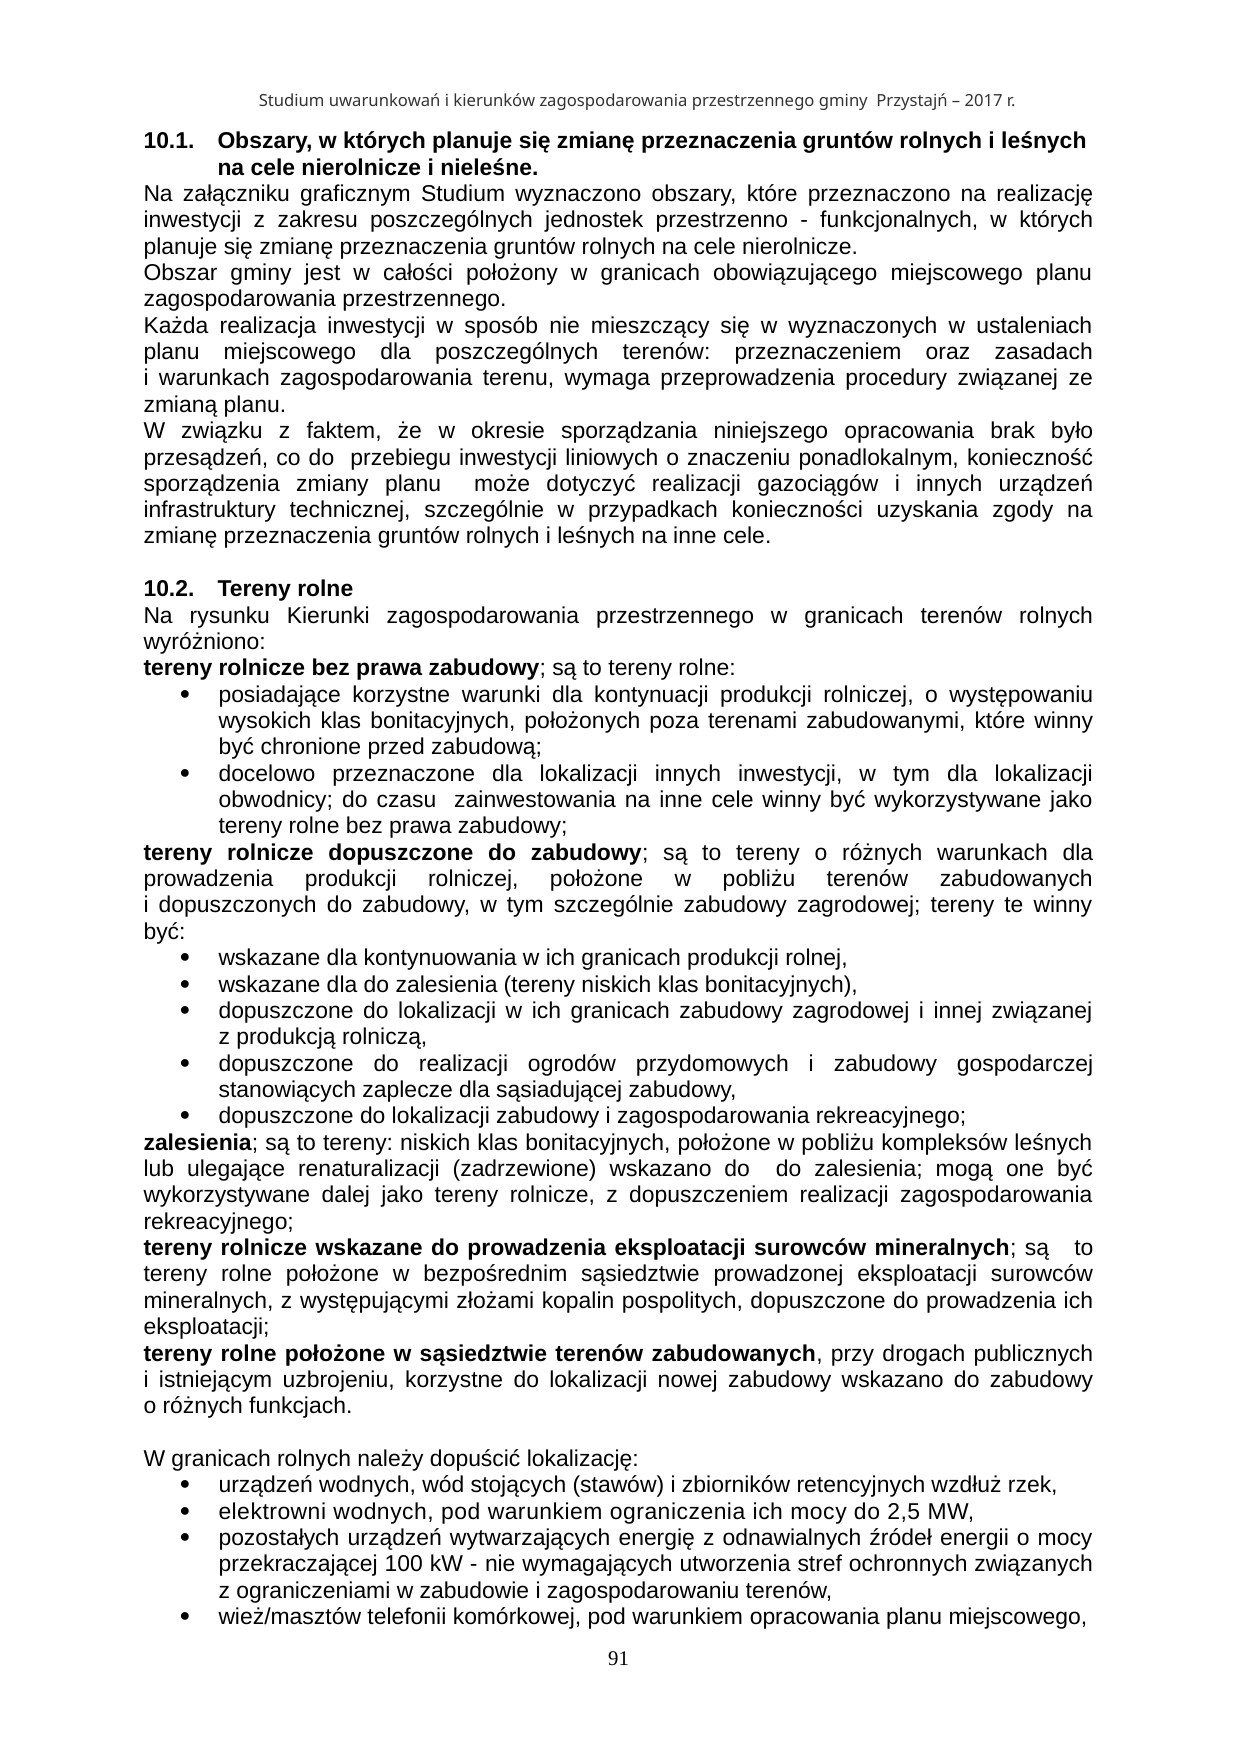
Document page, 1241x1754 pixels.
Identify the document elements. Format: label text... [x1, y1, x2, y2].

text Każda realizacja inwestycji w sposób nie mieszczący się w wyznaczonych w ustaleniach planu miejscowego dla poszczególnych terenów: przeznaczeniem oraz zasadach i warunkach zagospodarowania terenu, wymaga przeprowadzenia procedury związanej ze zmianą planu. [143, 312, 1093, 417]
text Na załączniku graficznym Studium wyznaczono obszary, które przeznaczono na realizację inwestycji z zakresu poszczególnych jednostek przestrzenno - funkcjonalnych, w których planuje się zmianę przeznaczenia gruntów rolnych na cele nierolnicze. [143, 180, 1093, 259]
text W związku z faktem, że w okresie sporządzania niniejszego opracowania brak było przesądzeń, co do przebiegu inwestycji liniowych o znaczeniu ponadlokalnym, konieczność sporządzenia zmiany planu może dotyczyć realizacji gazociągów i innych urządzeń infrastruktury technicznej, szczególnie w przypadkach konieczności uzyskania zgody na zmianę przeznaczenia gruntów rolnych i leśnych na inne cele. [143, 417, 1093, 549]
text tereny rolnicze wskazane do prowadzenia eksploatacji surowców mineralnych; są to tereny rolne położone w bezpośrednim sąsiedztwie prowadzonej eksploatacji surowców mineralnych, z występującymi złożami kopalin pospolitych, dopuszczone do prowadzenia ich eksploatacji; [143, 1234, 1093, 1339]
list dopuszczone do realizacji ogrodów przydomowych i zabudowy gospodarczej stanowiących zaplecze dla sąsiadującej zabudowy, [181, 1049, 1093, 1102]
list elektrowni wodnych, pod warunkiem ograniczenia ich mocy do 2,5 MW, [181, 1498, 1093, 1524]
list docelowo przeznaczone dla lokalizacji innych inwestycji, w tym dla lokalizacji obwodnicy; do czasu zainwestowania na inne cele winny być wykorzystywane jako tereny rolne bez prawa zabudowy; [181, 760, 1093, 839]
list posiadające korzystne warunki dla kontynuacji produkcji rolniczej, o występowaniu wysokich klas bonitacyjnych, położonych poza terenami zabudowanymi, które winny być chronione przed zabudową; [181, 681, 1093, 760]
text tereny rolne położone w sąsiedztwie terenów zabudowanych, przy drogach publicznych i istniejącym uzbrojeniu, korzystne do lokalizacji nowej zabudowy wskazano do zabudowy o różnych funkcjach. [143, 1339, 1093, 1418]
text 10.2. Tereny rolne [143, 575, 1093, 602]
list urządzeń wodnych, wód stojących (stawów) i zbiorników retencyjnych wzdłuż rzek, [181, 1471, 1093, 1498]
text Na rysunku Kierunki zagospodarowania przestrzennego w granicach terenów rolnych wyróżniono: [143, 602, 1093, 654]
text tereny rolnicze dopuszczone do zabudowy; są to tereny o różnych warunkach dla prowadzenia produkcji rolniczej, położone w pobliżu terenów zabudowanych i dopuszczonych do zabudowy, w tym szczególnie zabudowy zagrodowej; tereny te winny być: [143, 839, 1093, 944]
text 10.1. Obszary, w których planuje się zmianę przeznaczenia gruntów rolnych i leśnych na cele nierolnicze i nieleśne. [143, 127, 1093, 180]
list pozostałych urządzeń wytwarzających energię z odnawialnych źródeł energii o mocy przekraczającej 100 kW - nie wymagających utworzenia stref ochronnych związanych z ograniczeniami w zabudowie i zagospodarowaniu terenów, [181, 1524, 1093, 1603]
list wież/masztów telefonii komórkowej, pod warunkiem opracowania planu miejscowego, [181, 1603, 1093, 1629]
list wskazane dla kontynuowania w ich granicach produkcji rolnej, [181, 944, 1093, 971]
list wskazane dla do zalesienia (tereny niskich klas bonitacyjnych), [181, 971, 1093, 997]
text Obszar gminy jest w całości położony w granicach obowiązującego miejscowego planu zagospodarowania przestrzennego. [143, 259, 1093, 312]
text W granicach rolnych należy dopuścić lokalizację: [143, 1445, 1093, 1471]
text zalesienia; są to tereny: niskich klas bonitacyjnych, położone w pobliżu kompleksów leśnych lub ulegające renaturalizacji (zadrzewione) wskazano do do zalesienia; mogą one być wykorzystywane dalej jako tereny rolnicze, z dopuszczeniem realizacji zagospodarowania rekreacyjnego; [143, 1129, 1093, 1234]
list dopuszczone do lokalizacji w ich granicach zabudowy zagrodowej i innej związanej z produkcją rolniczą, [181, 997, 1093, 1049]
text tereny rolnicze bez prawa zabudowy; są to tereny rolne: [143, 654, 1093, 681]
list dopuszczone do lokalizacji zabudowy i zagospodarowania rekreacyjnego; [181, 1102, 1093, 1129]
